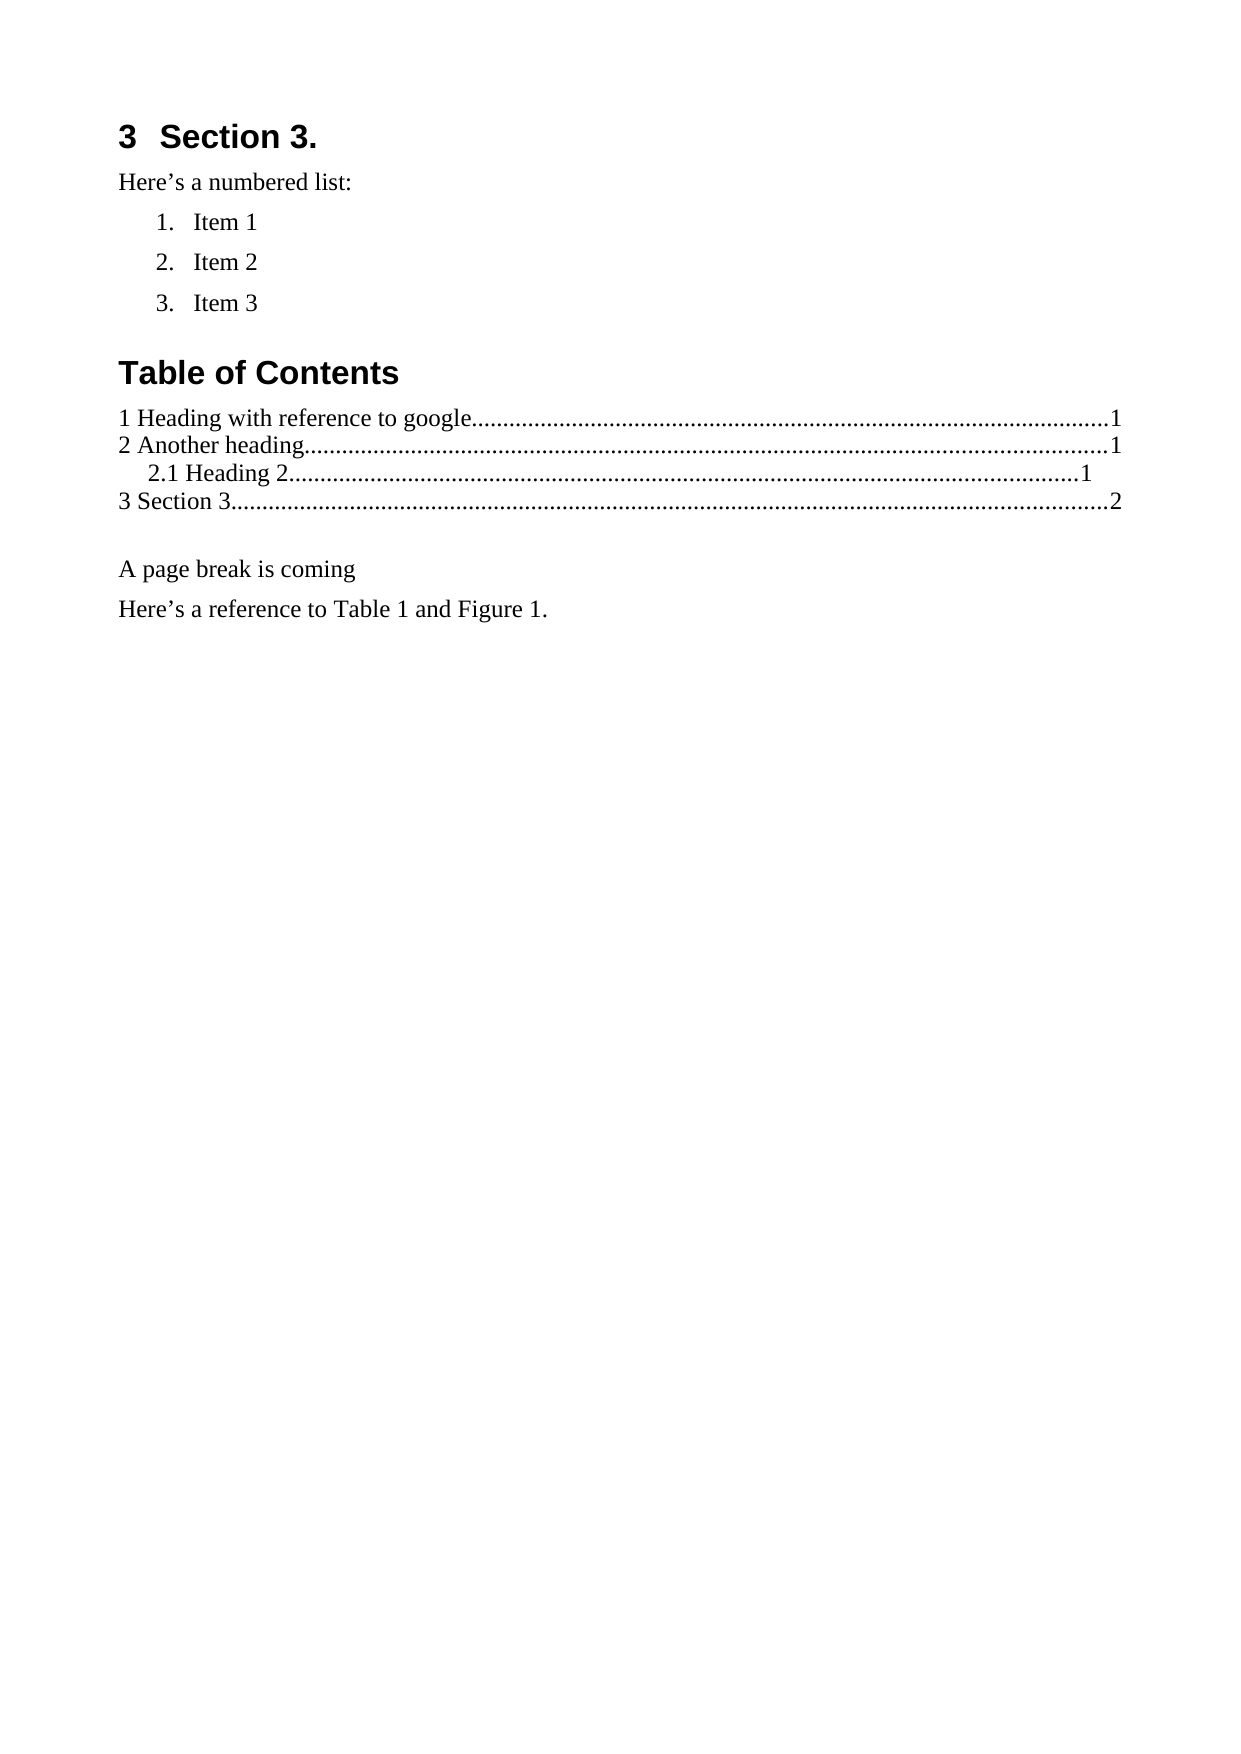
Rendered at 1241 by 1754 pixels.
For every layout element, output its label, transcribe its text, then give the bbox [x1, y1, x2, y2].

subtitle Section 3. [118, 118, 1122, 156]
text 1 Heading with reference to google 1 [118, 404, 1122, 431]
text 2 Another heading 1 [118, 431, 1122, 459]
text 2.1 Heading 2 1 [148, 459, 1122, 487]
list Item 2 [156, 248, 1122, 276]
text Here’s a reference to Table 1 and Figure 1. [118, 595, 1122, 623]
text A page break is coming [118, 555, 1122, 582]
list Item 1 [156, 208, 1122, 236]
text 3 Section 3. 2 [118, 487, 1122, 514]
text Here’s a numbered list: [118, 168, 1122, 196]
subtitle Table of Contents [118, 354, 1122, 391]
list Item 3 [156, 289, 1122, 316]
